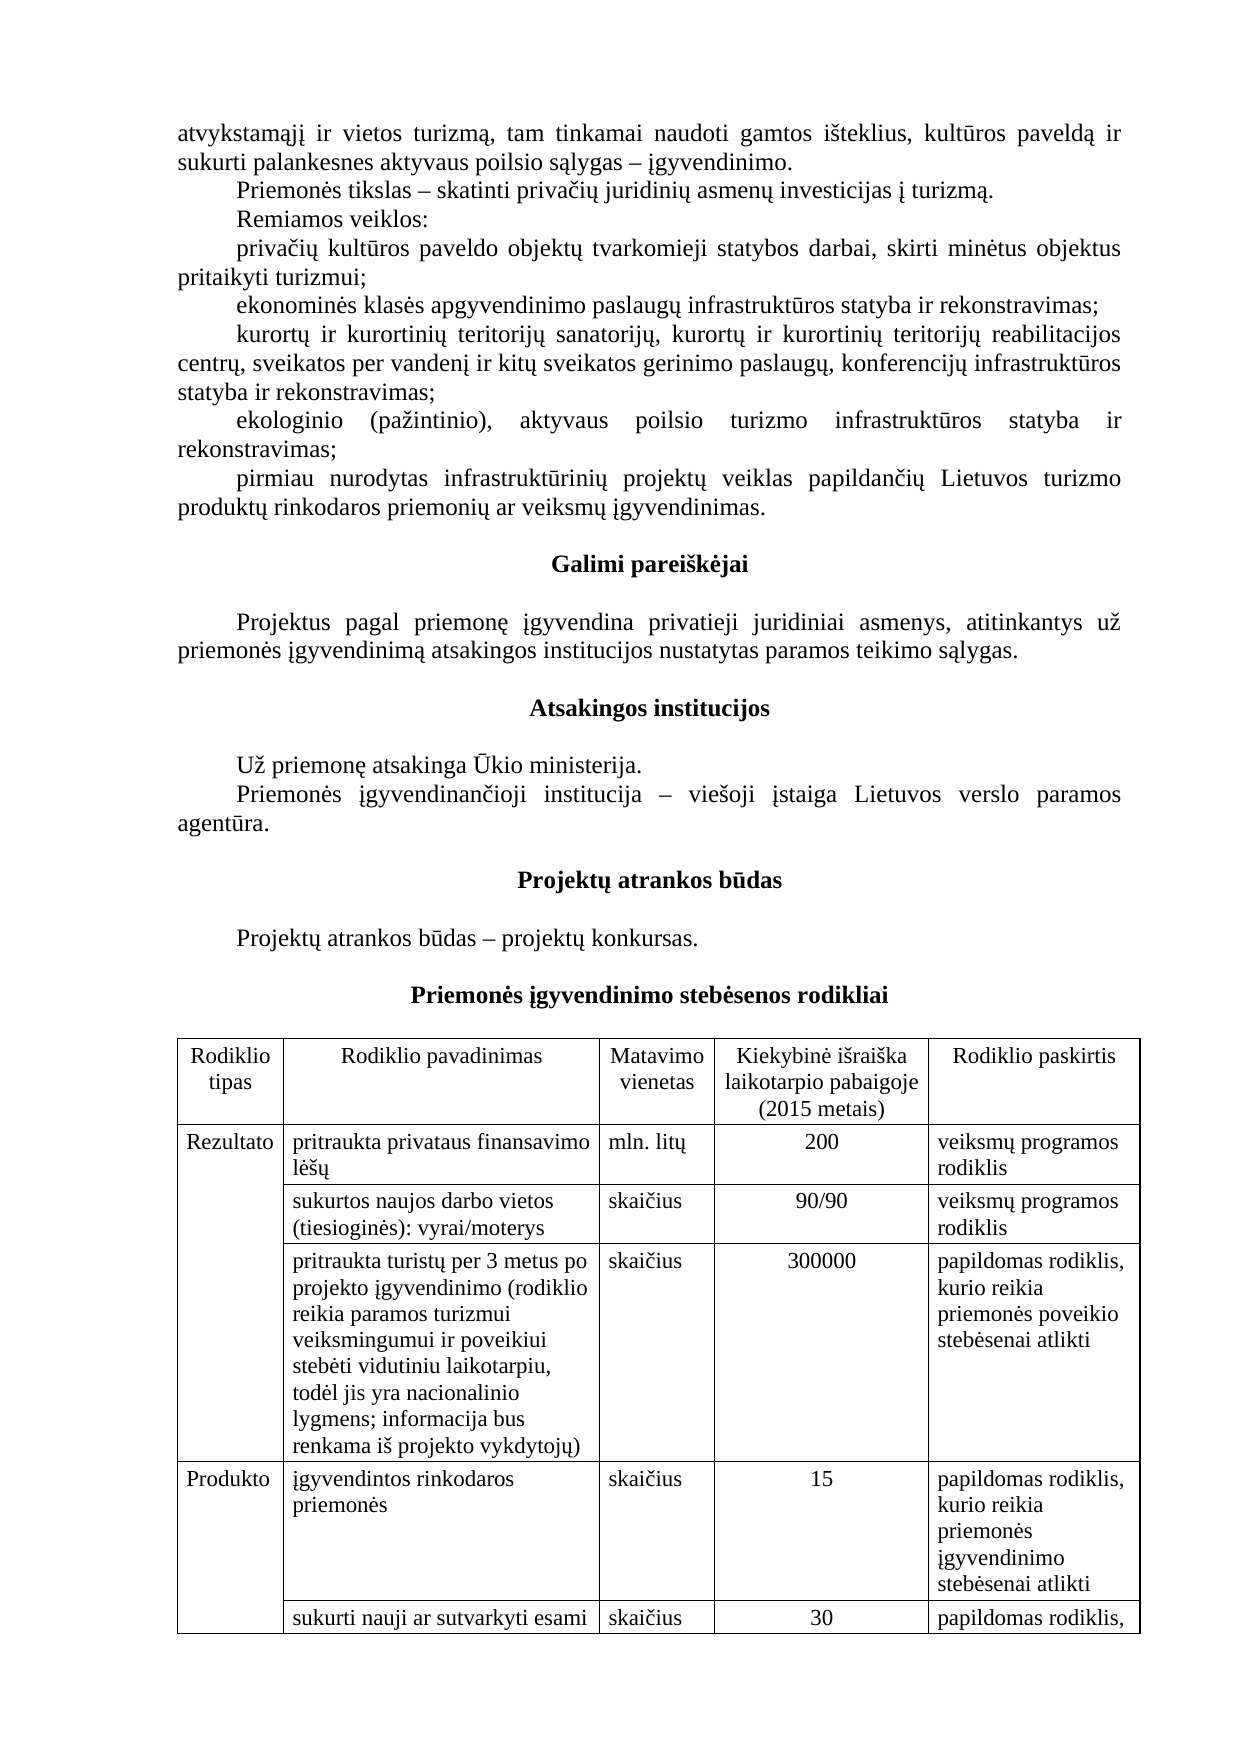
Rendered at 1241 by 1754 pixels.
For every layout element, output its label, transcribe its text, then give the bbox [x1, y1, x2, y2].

text Priemonės įgyvendinančioji institucija – viešoji įstaiga Lietuvos verslo paramos agentūra. [177, 779, 1122, 837]
table_cell Produkto [178, 1462, 283, 1633]
text atvykstamąjį ir vietos turizmą, tam tinkamai naudoti gamtos išteklius, kultūros paveldą ir sukurti palankesnes aktyvaus poilsio sąlygas – įgyvendinimo. [177, 118, 1122, 176]
table_cell mln. litų [600, 1125, 714, 1184]
text Priemonės tikslas – skatinti privačių juridinių asmenų investicijas į turizmą. [177, 176, 1122, 204]
table_cell 30 [715, 1601, 928, 1633]
table_cell skaičius [600, 1185, 714, 1243]
text Projektų atrankos būdas [177, 866, 1122, 894]
text pirmiau nurodytas infrastruktūrinių projektų veiklas papildančių Lietuvos turizmo produktų rinkodaros priemonių ar veiksmų įgyvendinimas. [177, 463, 1122, 521]
table_cell 90/90 [715, 1185, 928, 1243]
text ekologinio (pažintinio), aktyvaus poilsio turizmo infrastruktūros statyba ir rekonstravimas; [177, 406, 1122, 463]
table_cell pritraukta turistų per 3 metus po projekto įgyvendinimo (rodiklio reikia paramos turizmui veiksmingumui ir poveikiui stebėti vidutiniu laikotarpiu, todėl jis yra nacionalinio lygmens; informacija bus renkama iš projekto vykdytojų) [284, 1244, 599, 1461]
table_cell papildomas rodiklis, kurio reikia priemonės įgyvendinimo stebėsenai atlikti [929, 1462, 1139, 1599]
text Remiamos veiklos: [177, 204, 1122, 233]
table_header Kiekybinė išraiška laikotarpio pabaigoje (2015 metais) [715, 1039, 928, 1124]
text Atsakingos institucijos [177, 693, 1122, 722]
text ekonominės klasės apgyvendinimo paslaugų infrastruktūros statyba ir rekonstravimas; [177, 291, 1122, 319]
table_cell pritraukta privataus finansavimo lėšų [284, 1125, 599, 1184]
text kurortų ir kurortinių teritorijų sanatorijų, kurortų ir kurortinių teritorijų reabilitacijos centrų, sveikatos per vandenį ir kitų sveikatos gerinimo paslaugų, konferencijų infrastruktūros statyba ir rekonstravimas; [177, 319, 1122, 406]
table_header Rodiklio paskirtis [929, 1039, 1139, 1124]
table_cell papildomas rodiklis, kurio reikia priemonės poveikio stebėsenai atlikti [929, 1244, 1139, 1461]
table_cell skaičius [600, 1462, 714, 1599]
table_header Rodiklio tipas [178, 1039, 283, 1124]
text Projektus pagal priemonę įgyvendina privatieji juridiniai asmenys, atitinkantys už priemonės įgyvendinimą atsakingos institucijos nustatytas paramos teikimo sąlygas. [177, 607, 1122, 664]
text Projektų atrankos būdas – projektų konkursas. [177, 923, 1122, 952]
table_cell 200 [715, 1125, 928, 1184]
table_cell 15 [715, 1462, 928, 1599]
text Priemonės įgyvendinimo stebėsenos rodikliai [177, 981, 1122, 1009]
table_cell Rezultato [178, 1125, 283, 1461]
table_header Rodiklio pavadinimas [284, 1039, 599, 1124]
text privačių kultūros paveldo objektų tvarkomieji statybos darbai, skirti minėtus objektus pritaikyti turizmui; [177, 233, 1122, 291]
table_cell įgyvendintos rinkodaros priemonės [284, 1462, 599, 1599]
table_cell sukurtos naujos darbo vietos (tiesioginės): vyrai/moterys [284, 1185, 599, 1243]
table_cell veiksmų programos rodiklis [929, 1125, 1139, 1184]
text Galimi pareiškėjai [177, 549, 1122, 578]
table_cell veiksmų programos rodiklis [929, 1185, 1139, 1243]
table_cell papildomas rodiklis, [929, 1601, 1139, 1633]
table_cell 300000 [715, 1244, 928, 1461]
text Už priemonę atsakinga Ūkio ministerija. [177, 751, 1122, 779]
table_cell skaičius [600, 1601, 714, 1633]
table_cell sukurti nauji ar sutvarkyti esami [284, 1601, 599, 1633]
table_header Matavimo vienetas [600, 1039, 714, 1124]
table_cell skaičius [600, 1244, 714, 1461]
